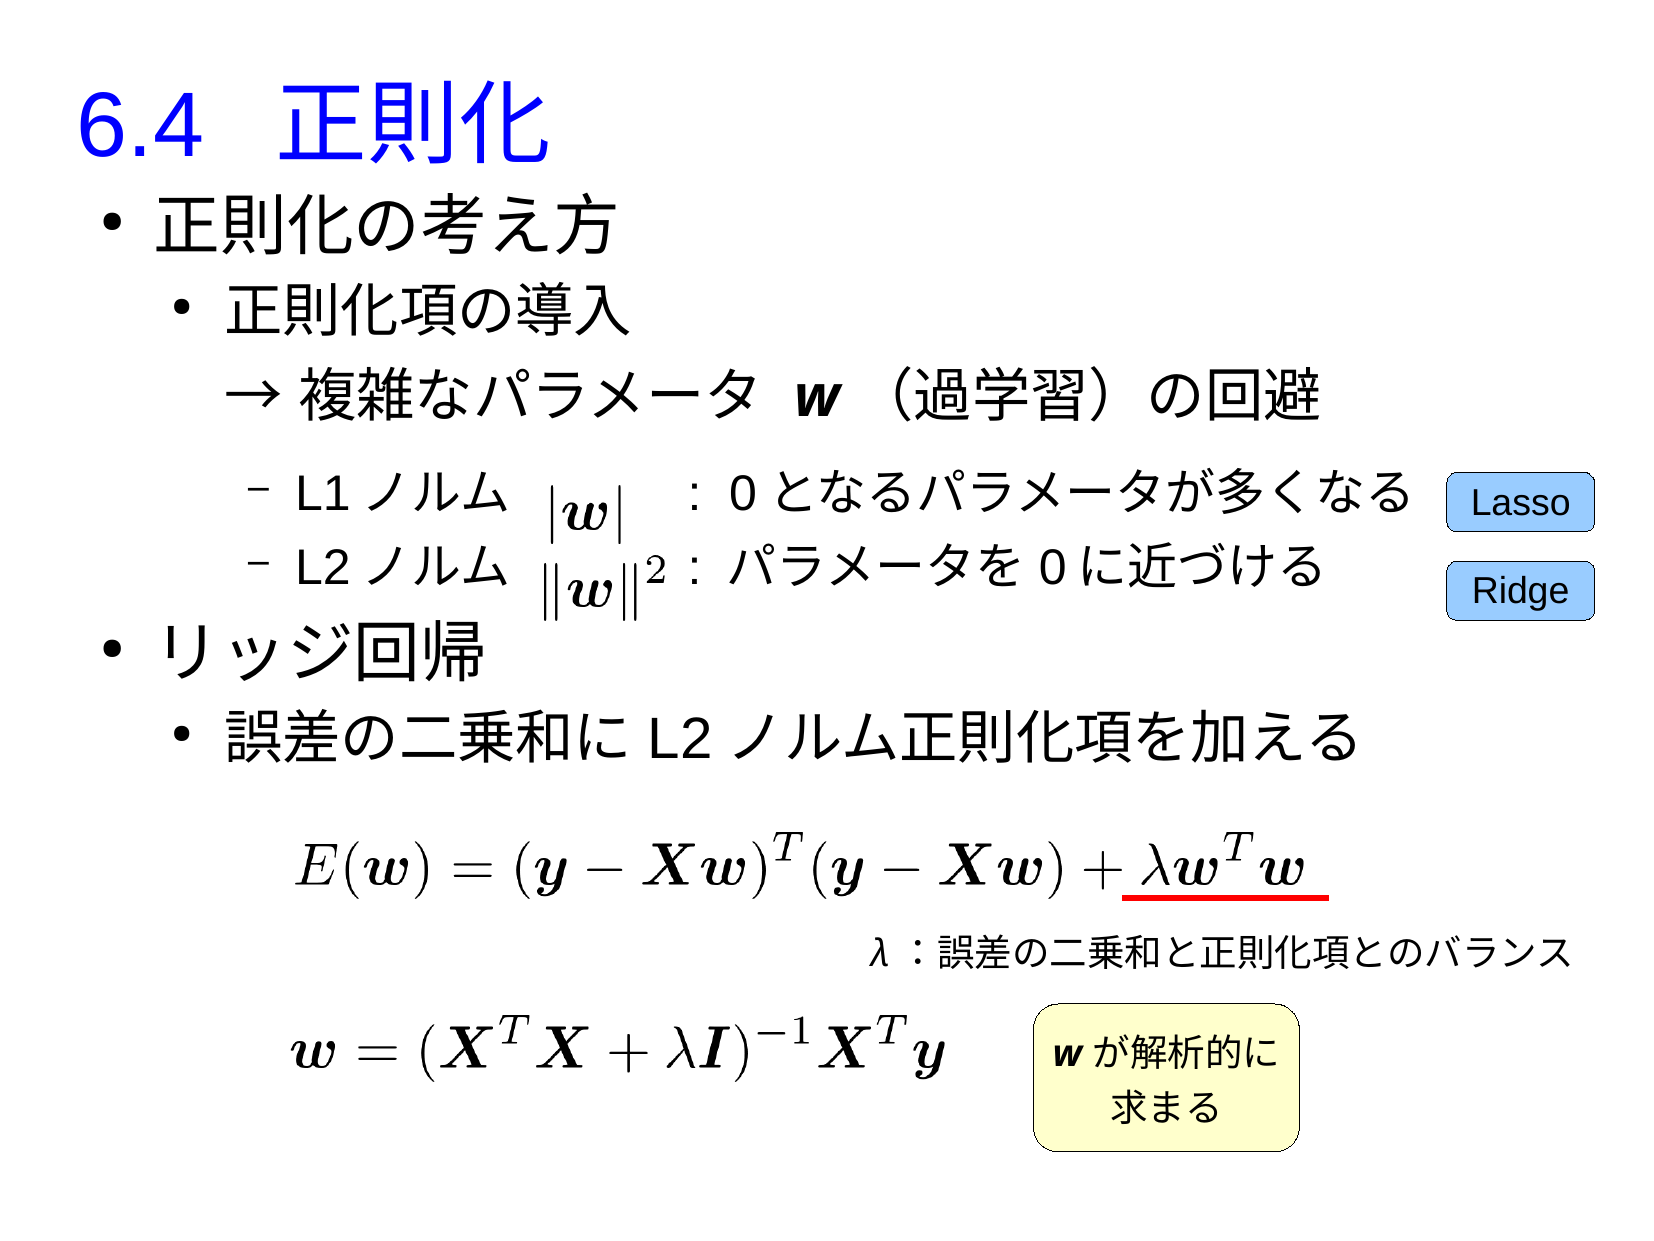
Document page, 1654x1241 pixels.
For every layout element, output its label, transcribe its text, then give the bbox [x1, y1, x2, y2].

text_box Ridge [1446, 561, 1595, 621]
picture [550, 485, 621, 544]
picture [295, 832, 1304, 899]
text_box wが解析的に 求まる [1033, 1003, 1300, 1152]
picture [290, 1015, 945, 1082]
text_box Lasso [1446, 472, 1595, 532]
picture [543, 555, 665, 621]
list 正則化の考え方 正則化項の導入 →複雑なパラメータ w（過学習）の回避 L1ノルム : 0となるパラメータが多くなる L2ノルム : パラメータを0に近づける リッジ回帰 誤差の二乗和にL2ノルム正則化項を加える [82, 177, 1571, 1013]
text_box λ：誤差の二乗和と正則化項とのバランス [856, 915, 1595, 987]
title 6.4 正則化 [76, 52, 1565, 190]
